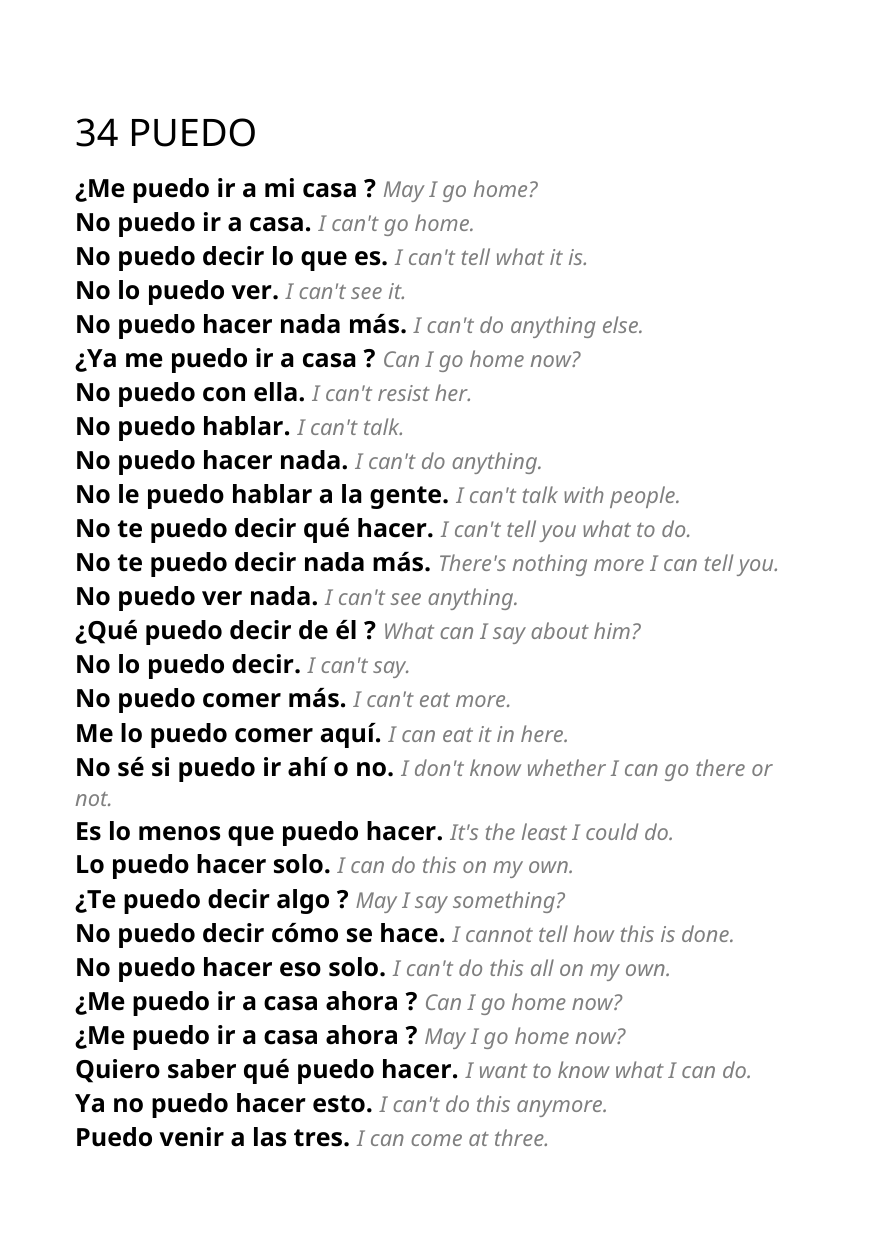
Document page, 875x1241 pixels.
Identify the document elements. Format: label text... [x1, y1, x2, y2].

text No puedo decir lo que es. I can't tell what it is. [75, 238, 799, 272]
text No puedo hacer nada. I can't do anything. [75, 443, 799, 477]
subtitle 34 PUEDO [75, 106, 799, 158]
text No puedo ir a casa. I can't go home. [75, 204, 799, 238]
text Puedo venir a las tres. I can come at three. [75, 1120, 799, 1154]
text No puedo comer más. I can't eat more. [75, 681, 799, 715]
text No puedo hablar. I can't talk. [75, 409, 799, 443]
text No te puedo decir nada más. There's nothing more I can tell you. [75, 545, 799, 579]
text No lo puedo decir. I can't say. [75, 647, 799, 681]
text Es lo menos que puedo hacer. It's the least I could do. [75, 813, 799, 847]
text No le puedo hablar a la gente. I can't talk with people. [75, 477, 799, 511]
text ¿Qué puedo decir de él ? What can I say about him? [75, 613, 799, 647]
text ¿Me puedo ir a mi casa ? May I go home? [75, 170, 799, 204]
text ¿Me puedo ir a casa ahora ? Can I go home now? [75, 983, 799, 1017]
text ¿Me puedo ir a casa ahora ? May I go home now? [75, 1017, 799, 1052]
text No sé si puedo ir ahí o no. I don't know whether I can go there or not. [75, 749, 799, 813]
text Lo puedo hacer solo. I can do this on my own. [75, 847, 799, 881]
text No puedo ver nada. I can't see anything. [75, 579, 799, 613]
text No lo puedo ver. I can't see it. [75, 272, 799, 306]
text ¿Ya me puedo ir a casa ? Can I go home now? [75, 341, 799, 374]
text Me lo puedo comer aquí. I can eat it in here. [75, 715, 799, 749]
text No puedo decir cómo se hace. I cannot tell how this is done. [75, 915, 799, 949]
text No te puedo decir qué hacer. I can't tell you what to do. [75, 511, 799, 545]
text No puedo hacer nada más. I can't do anything else. [75, 306, 799, 341]
text No puedo con ella. I can't resist her. [75, 374, 799, 409]
text ¿Te puedo decir algo ? May I say something? [75, 881, 799, 915]
text Ya no puedo hacer esto. I can't do this anymore. [75, 1086, 799, 1120]
text No puedo hacer eso solo. I can't do this all on my own. [75, 949, 799, 983]
text Quiero saber qué puedo hacer. I want to know what I can do. [75, 1052, 799, 1086]
